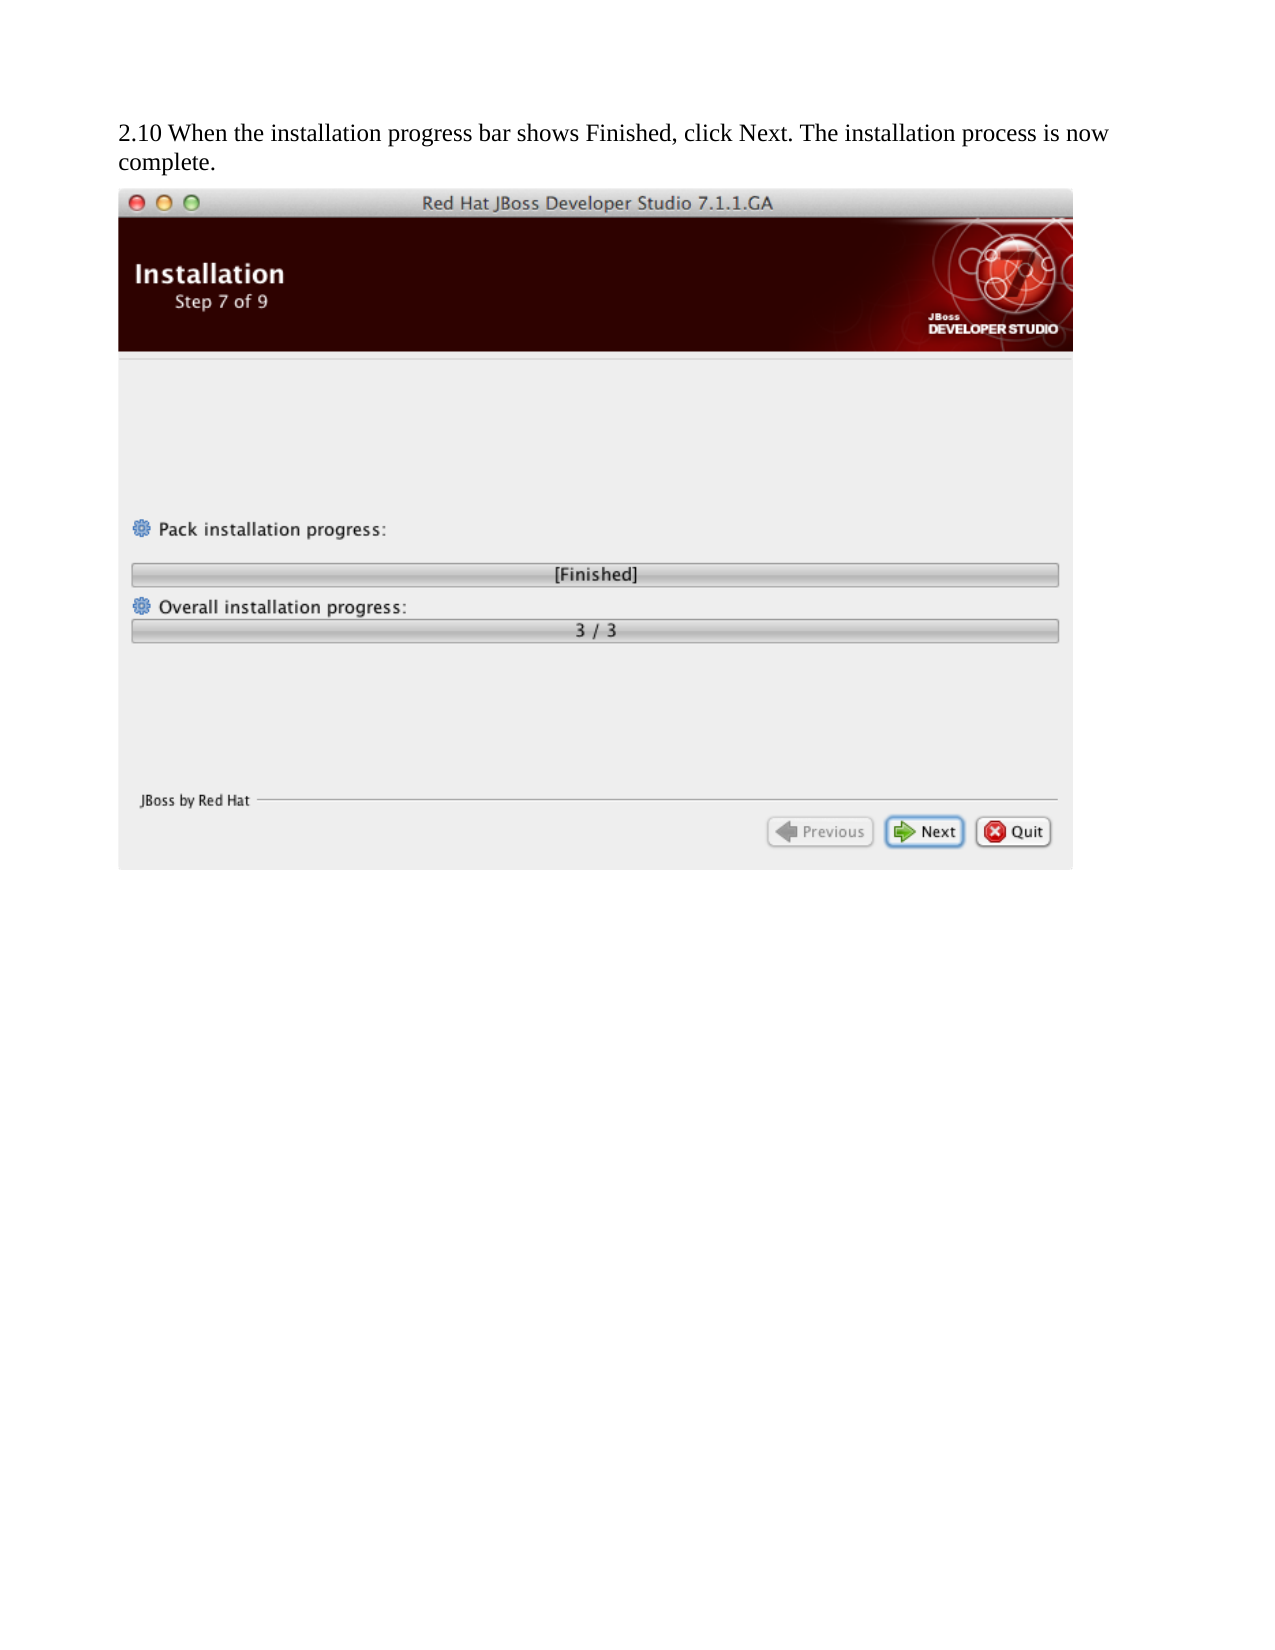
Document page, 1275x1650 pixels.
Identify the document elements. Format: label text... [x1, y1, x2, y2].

text 2.10 When the installation progress bar shows Finished, click Next. The installation process is now complete. [118, 118, 1157, 176]
picture [118, 188, 1073, 870]
